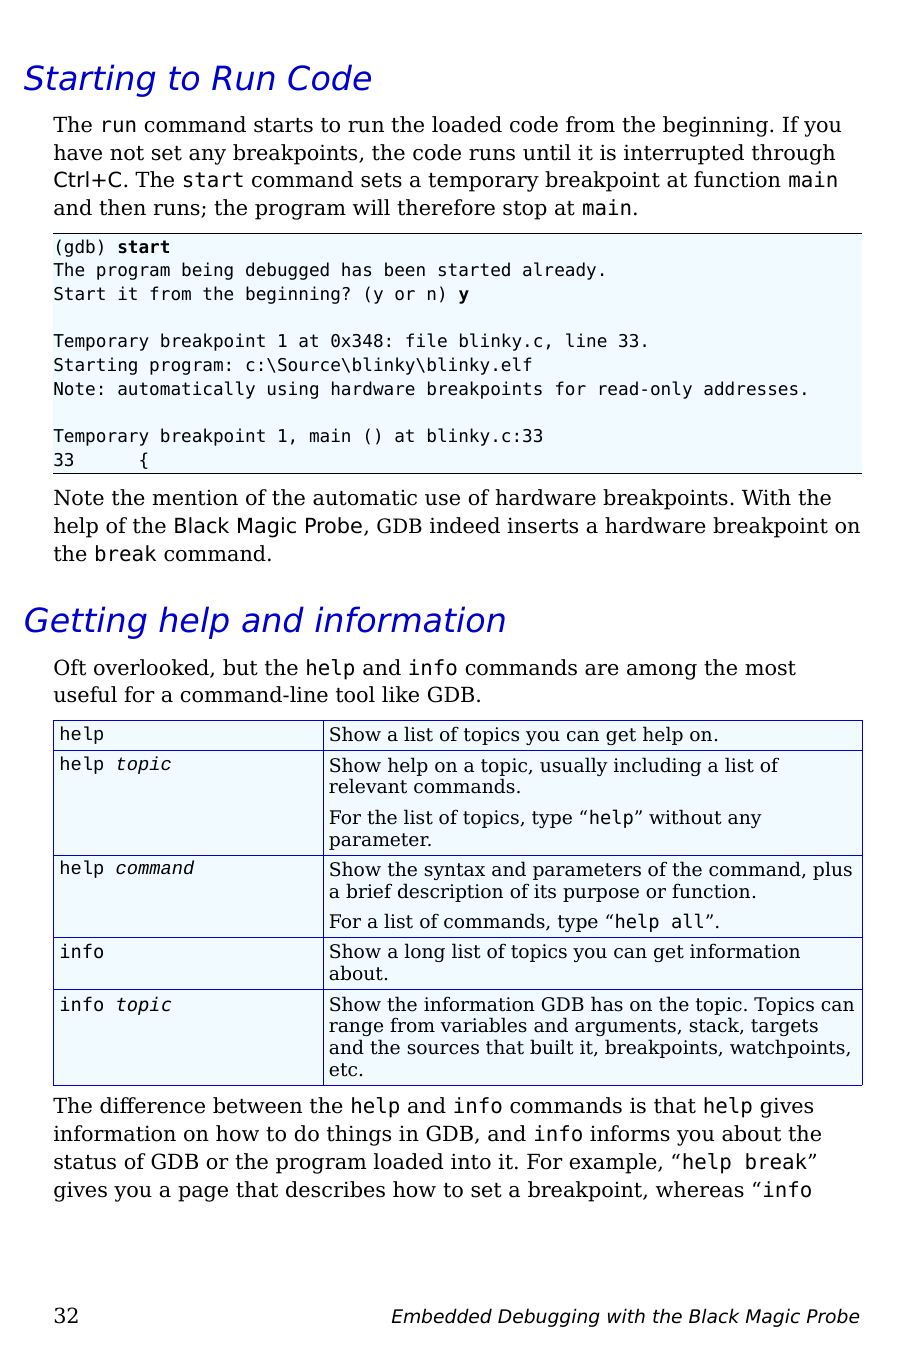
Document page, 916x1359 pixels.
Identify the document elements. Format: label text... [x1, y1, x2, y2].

table_header Show a list of topics you can get help on. [324, 721, 862, 750]
text Starting program: c:\Source\blinky\blinky.elf [53, 351, 862, 375]
text Note the mention of the automatic use of hardware breakpoints. With the help of the Black Magic Probe, GDB indeed inserts a hardware breakpoint on the break command. [53, 486, 862, 566]
table_cell info [54, 938, 323, 989]
table_cell help topic [54, 751, 323, 855]
table_cell Show a long list of topics you can get information about. [324, 938, 862, 989]
subtitle Starting to Run Code [24, 59, 862, 98]
text The program being debugged has been started already. [53, 256, 862, 280]
table_cell help command [54, 856, 323, 937]
text The run command starts to run the loaded code from the beginning. If you have not set any breakpoints, the code runs until it is interrupted through Ctrl+C. The start command sets a temporary breakpoint at function main and then runs; the program will therefore stop at main. [53, 113, 862, 220]
text Note: automatically using hardware breakpoints for read-only addresses. [53, 375, 862, 398]
text Oft overlooked, but the ￹help and ￹info commands are among the most useful for a command-line tool like GDB. [53, 656, 862, 708]
text 33 { [53, 446, 862, 473]
text Temporary breakpoint 1, main () at blinky.c:33 [53, 422, 862, 446]
text Start it from the beginning? (y or n) y [53, 280, 862, 304]
table_cell Show the syntax and parameters of the command, plus a brief description of its purpose or function. For a list of commands, type “help all”. [324, 856, 862, 937]
table_cell info topic [54, 990, 323, 1085]
text The difference between the help and info commands is that help gives information on how to do things in GDB, and info informs you about the status of GDB or the program loaded into it. For example, “help break” gives you a page that describes how to set a breakpoint, whereas “info [53, 1094, 862, 1202]
text (gdb) start [53, 234, 862, 256]
text Temporary breakpoint 1 at 0x348: file blinky.c, line 33. [53, 327, 862, 351]
table_header help [54, 721, 323, 750]
table_cell Show the information GDB has on the topic. Topics can range from variables and arguments, stack, targets and the sources that built it, breakpoints, watchpoints, etc. [324, 990, 862, 1085]
table_cell Show help on a topic, usually including a list of relevant commands. For the list of topics, type “help” without any parameter. [324, 751, 862, 855]
subtitle Getting help and information [24, 602, 862, 641]
